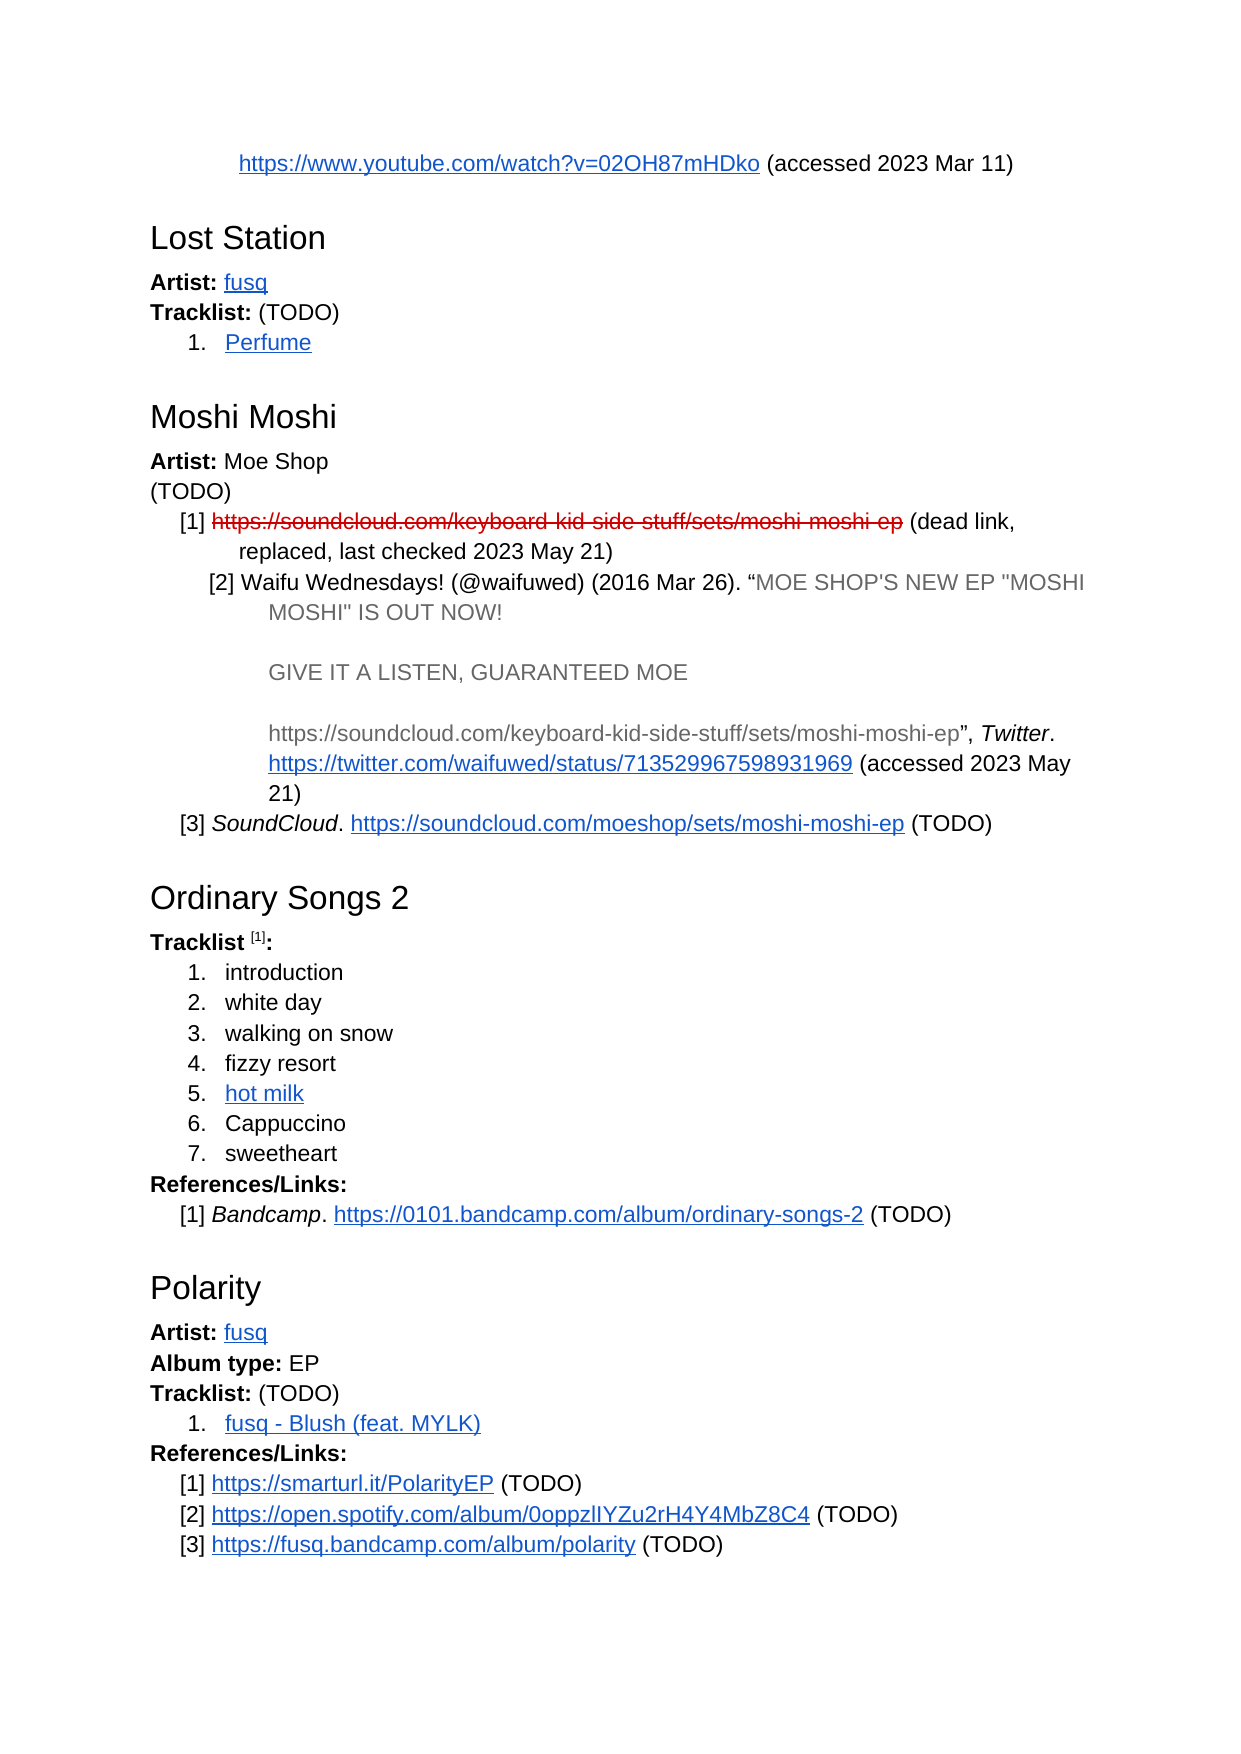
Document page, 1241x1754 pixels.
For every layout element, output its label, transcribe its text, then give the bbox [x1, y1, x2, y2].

text [1] https://soundcloud.com/keyboard-kid-side-stuff/sets/moshi-moshi-ep (dead link, replaced, last checked 2023 May 21) [179, 508, 1090, 565]
subtitle Moshi Moshi [150, 397, 1090, 435]
text [2] Waifu Wednesdays! (@waifuwed) (2016 Mar 26). “MOE SHOP'S NEW EP "MOSHI MOSHI" IS OUT NOW! GIVE IT A LISTEN, GUARANTEED MOE https://soundcloud.com/keyboard-kid-side-stuff/sets/moshi-moshi-ep”, Twitter. https://twitter.com/waifuwed/status/713529967598931969 (accessed 2023 May 21) [209, 568, 1090, 806]
text [3] SoundCloud. https://soundcloud.com/moeshop/sets/moshi-moshi-ep (TODO) [179, 810, 1090, 837]
text https://www.youtube.com/watch?v=02OH87mHDko (accessed 2023 Mar 11) [179, 150, 1090, 176]
list fizzy resort [187, 1050, 1090, 1076]
text References/Links: [150, 1171, 1090, 1197]
text [3] https://fusq.bandcamp.com/album/polarity (TODO) [179, 1531, 1090, 1557]
text (TODO) [150, 478, 1090, 504]
text Artist: fusq [150, 1319, 1090, 1346]
subtitle Lost Station [150, 218, 1090, 256]
text [1] https://smarturl.it/PolarityEP (TODO) [179, 1470, 1090, 1497]
list sweetheart [187, 1140, 1090, 1167]
text Artist: Moe Shop [150, 448, 1090, 474]
list introduction [187, 959, 1090, 985]
list Perfume [187, 329, 1090, 355]
subtitle Polarity [150, 1268, 1090, 1307]
list white day [187, 989, 1090, 1016]
text [2] https://open.spotify.com/album/0oppzlIYZu2rH4Y4MbZ8C4 (TODO) [179, 1501, 1090, 1527]
list walking on snow [187, 1019, 1090, 1046]
list fusq - Blush (feat. MYLK) [187, 1410, 1090, 1436]
text [1] Bandcamp. https://0101.bandcamp.com/album/ordinary-songs-2 (TODO) [179, 1201, 1090, 1227]
text Tracklist: (TODO) [150, 1380, 1090, 1406]
text References/Links: [150, 1440, 1090, 1467]
text Album type: EP [150, 1349, 1090, 1376]
list hot milk [187, 1080, 1090, 1106]
text Artist: fusq [150, 269, 1090, 295]
text Tracklist: (TODO) [150, 299, 1090, 325]
list Cappuccino [187, 1110, 1090, 1136]
subtitle Ordinary Songs 2 [150, 878, 1090, 916]
text Tracklist [1]: [150, 929, 1090, 955]
